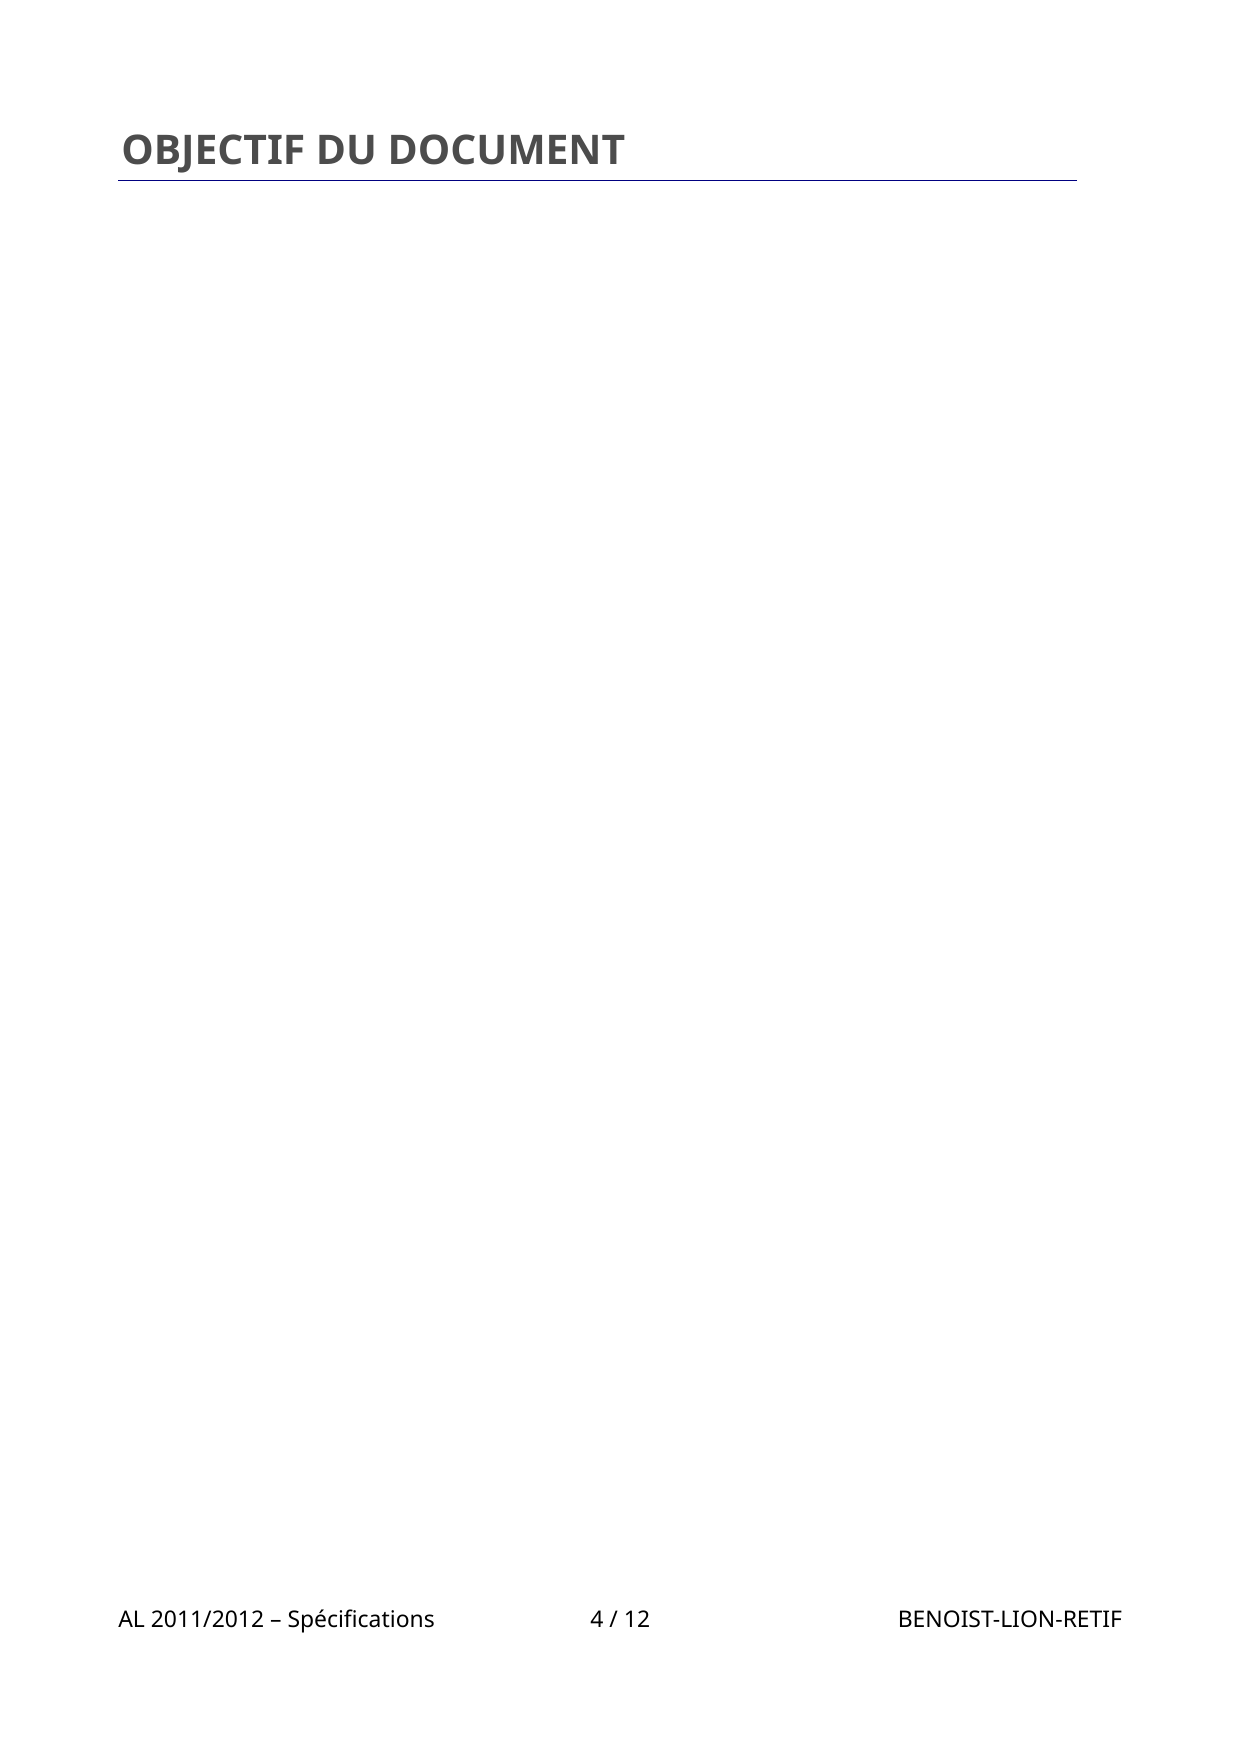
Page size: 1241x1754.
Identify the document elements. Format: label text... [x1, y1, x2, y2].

subtitle Objectif du document [118, 118, 1077, 180]
